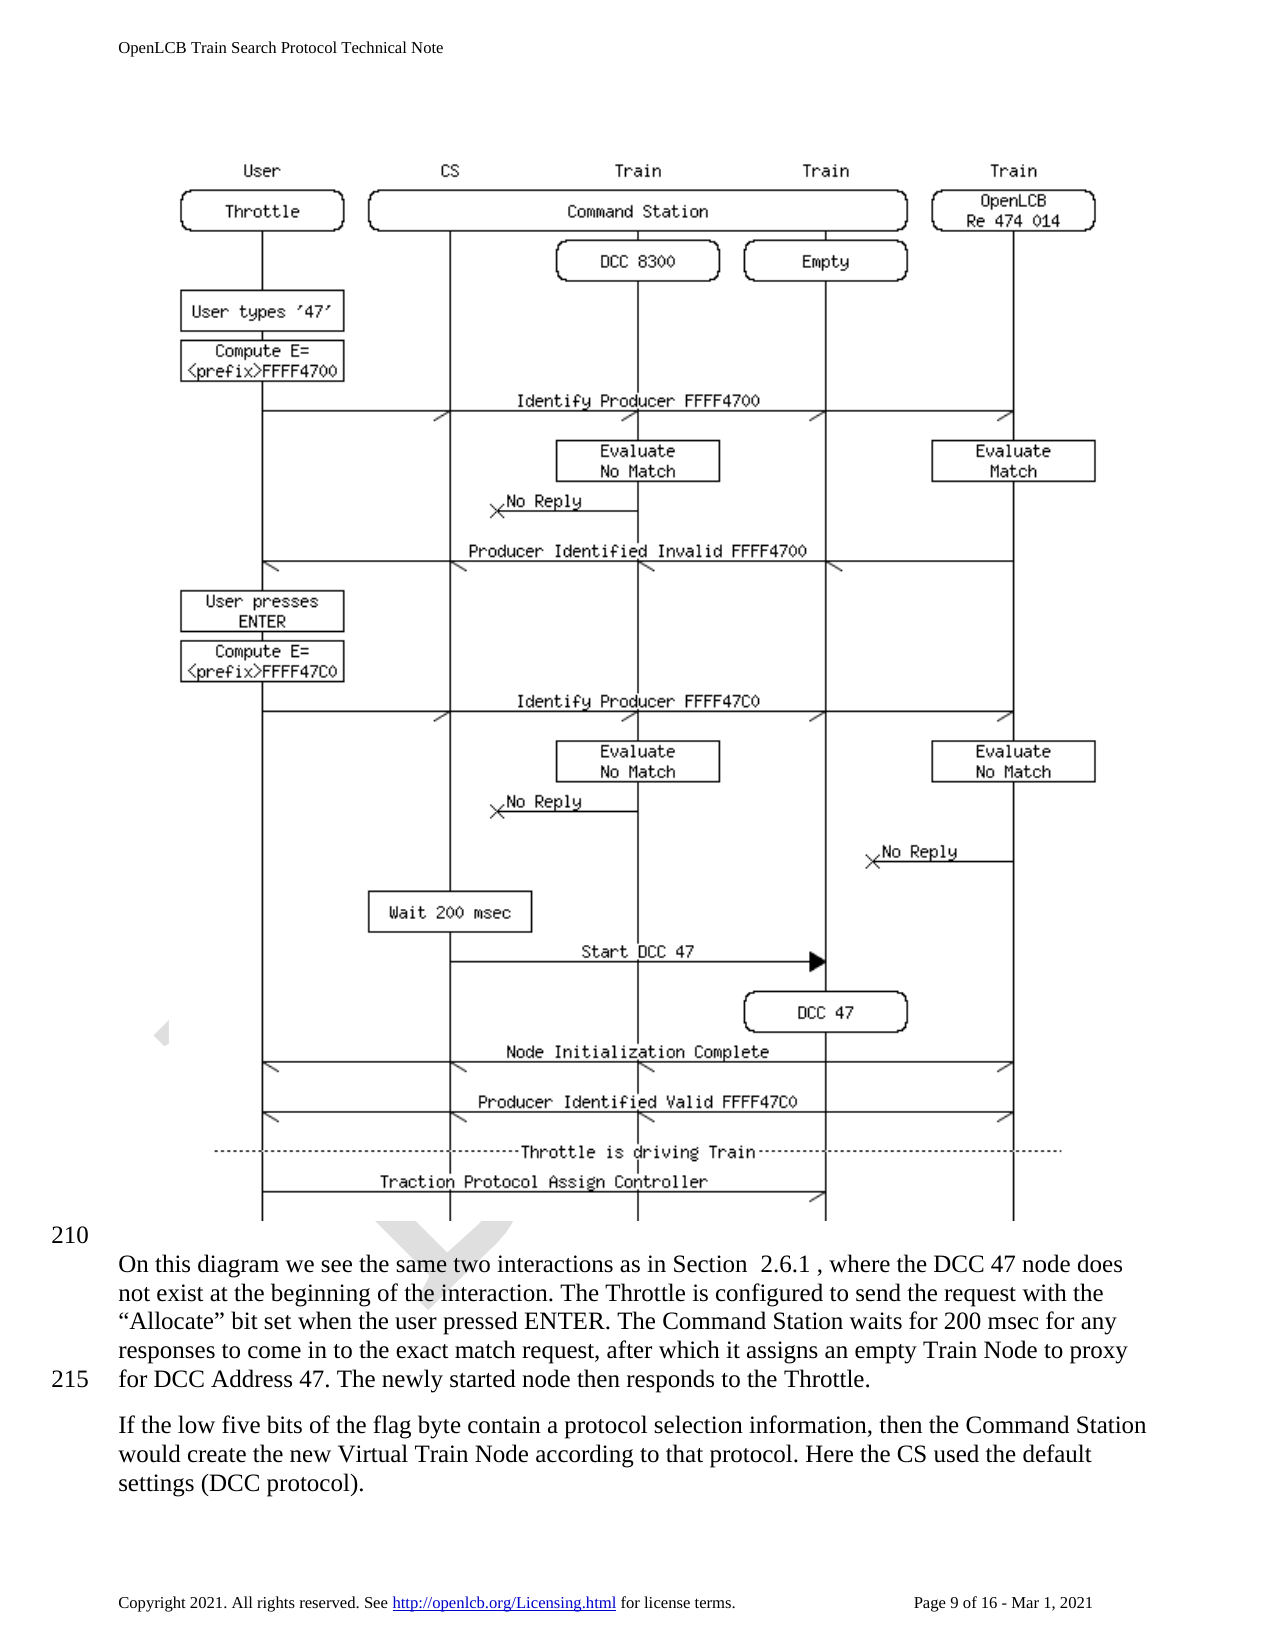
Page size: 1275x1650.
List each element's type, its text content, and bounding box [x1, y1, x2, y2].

text On this diagram we see the same two interactions as in Section 2.6.1, where the DCC 47 node does not exist at the beginning of the interaction. The Throttle is configured to send the request with the “Allocate” bit set when the user pressed ENTER. The Command Station waits for 200 msec for any responses to come in to the exact match request, after which it assigns an empty Train Node to proxy for DCC Address 47. The newly started node then responds to the Throttle. [118, 1221, 1157, 1393]
picture [168, 150, 1107, 1221]
text If the low five bits of the flag byte contain a protocol selection information, then the Command Station would create the new Virtual Train Node according to that protocol. Here the CS used the default settings (DCC protocol). [118, 1410, 1157, 1497]
